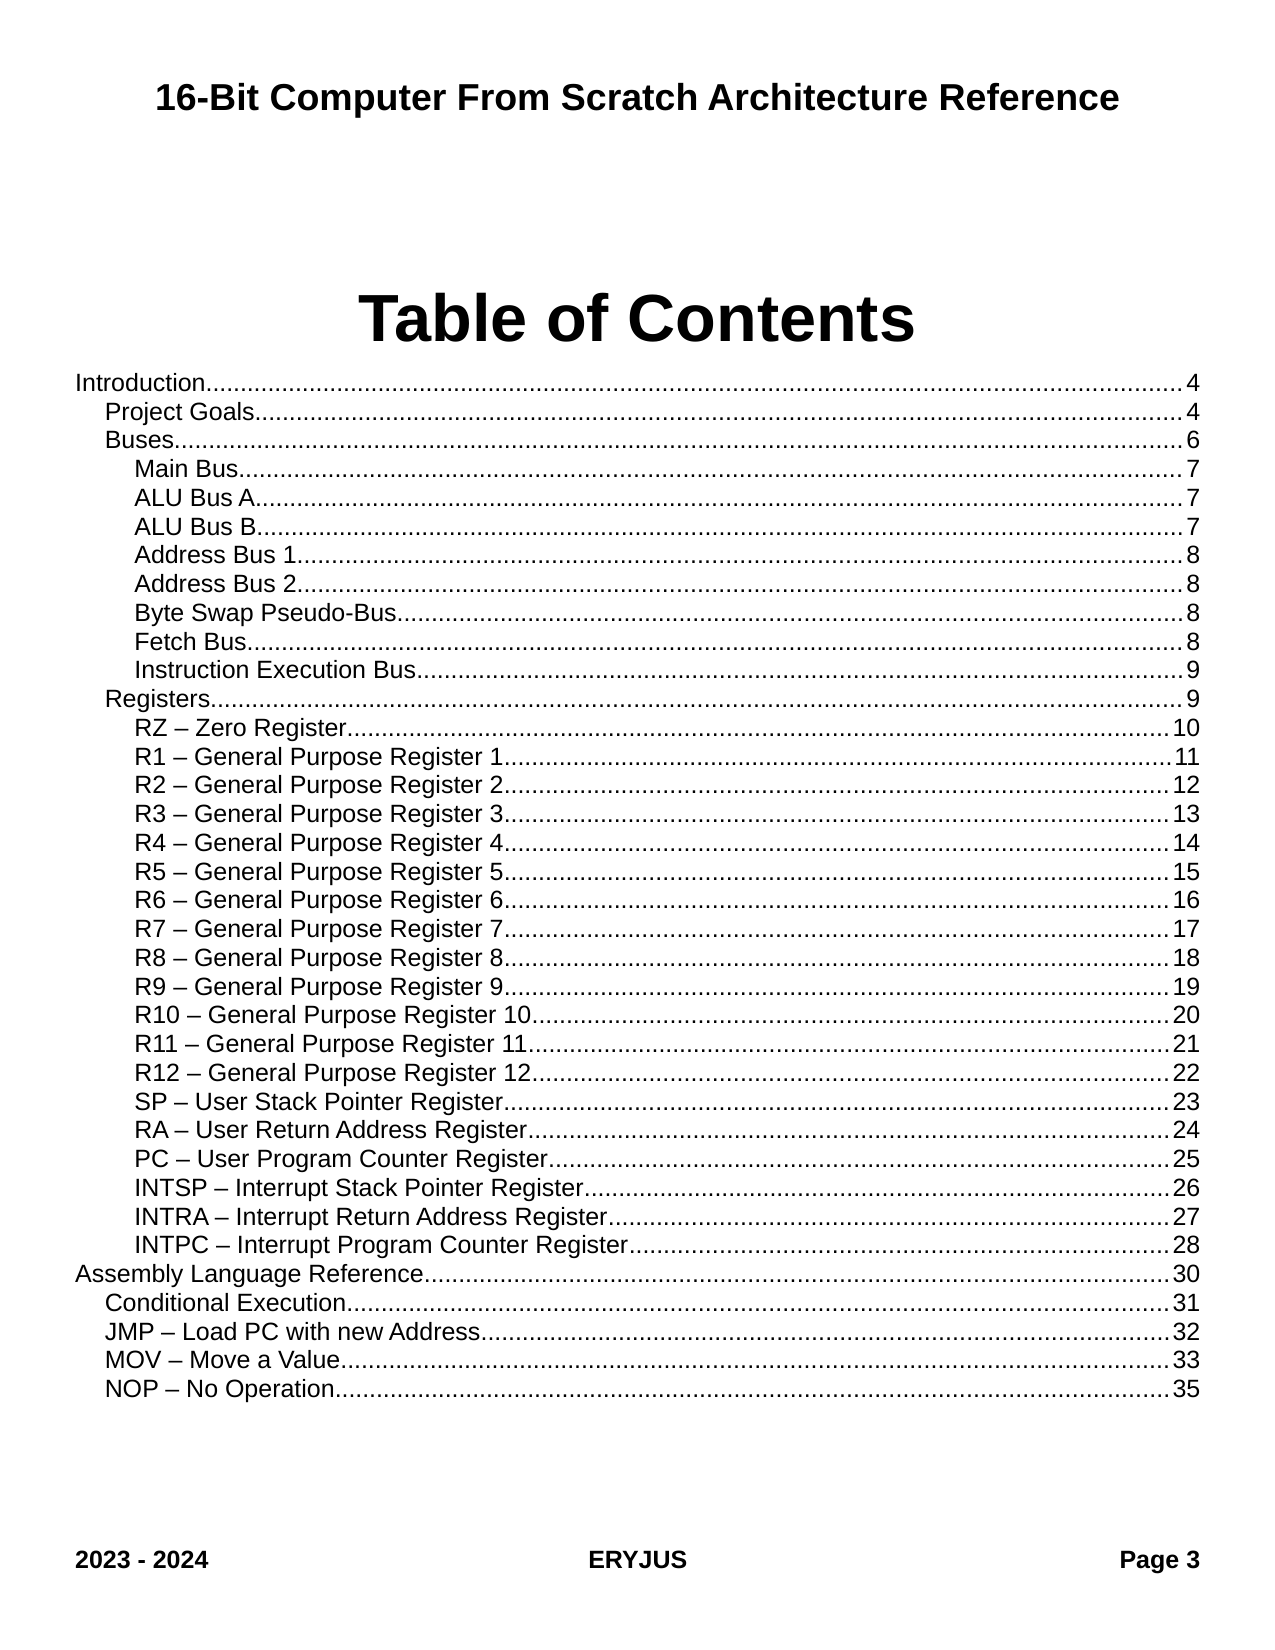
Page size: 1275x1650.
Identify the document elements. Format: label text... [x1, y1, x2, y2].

text PC – User Program Counter Register 25 [134, 1144, 1200, 1173]
text INTPC – Interrupt Program Counter Register 28 [134, 1230, 1200, 1259]
text NOP – No Operation 35 [104, 1374, 1200, 1403]
text Address Bus 1 8 [134, 540, 1200, 569]
text RA – User Return Address Register 24 [134, 1115, 1200, 1144]
text Project Goals 4 [104, 396, 1200, 425]
text JMP – Load PC with new Address 32 [104, 1316, 1200, 1345]
text R4 – General Purpose Register 4 14 [134, 828, 1200, 856]
text ALU Bus A 7 [134, 483, 1200, 511]
text R8 – General Purpose Register 8 18 [134, 943, 1200, 971]
text Introduction 4 [75, 368, 1200, 396]
text INTRA – Interrupt Return Address Register 27 [134, 1201, 1200, 1230]
text Assembly Language Reference 30 [75, 1259, 1200, 1288]
text R5 – General Purpose Register 5 15 [134, 856, 1200, 885]
text R10 – General Purpose Register 10 20 [134, 1000, 1200, 1029]
text R2 – General Purpose Register 2 12 [134, 770, 1200, 799]
subtitle Table of Contents [75, 278, 1200, 355]
text R7 – General Purpose Register 7 17 [134, 914, 1200, 943]
text R6 – General Purpose Register 6 16 [134, 885, 1200, 914]
text Registers 9 [104, 684, 1200, 713]
text Instruction Execution Bus 9 [134, 655, 1200, 684]
text R1 – General Purpose Register 1 11 [134, 741, 1200, 770]
text Main Bus 7 [134, 454, 1200, 483]
text Address Bus 2 8 [134, 569, 1200, 598]
text MOV – Move a Value 33 [104, 1345, 1200, 1374]
text Buses 6 [104, 425, 1200, 454]
text R9 – General Purpose Register 9 19 [134, 971, 1200, 1000]
text Conditional Execution 31 [104, 1288, 1200, 1316]
text R12 – General Purpose Register 12 22 [134, 1058, 1200, 1086]
text ALU Bus B 7 [134, 511, 1200, 540]
text Fetch Bus 8 [134, 626, 1200, 655]
text INTSP – Interrupt Stack Pointer Register 26 [134, 1173, 1200, 1201]
text Byte Swap Pseudo-Bus 8 [134, 598, 1200, 626]
text SP – User Stack Pointer Register 23 [134, 1086, 1200, 1115]
text RZ – Zero Register 10 [134, 713, 1200, 741]
text R11 – General Purpose Register 11 21 [134, 1029, 1200, 1058]
text R3 – General Purpose Register 3 13 [134, 799, 1200, 828]
